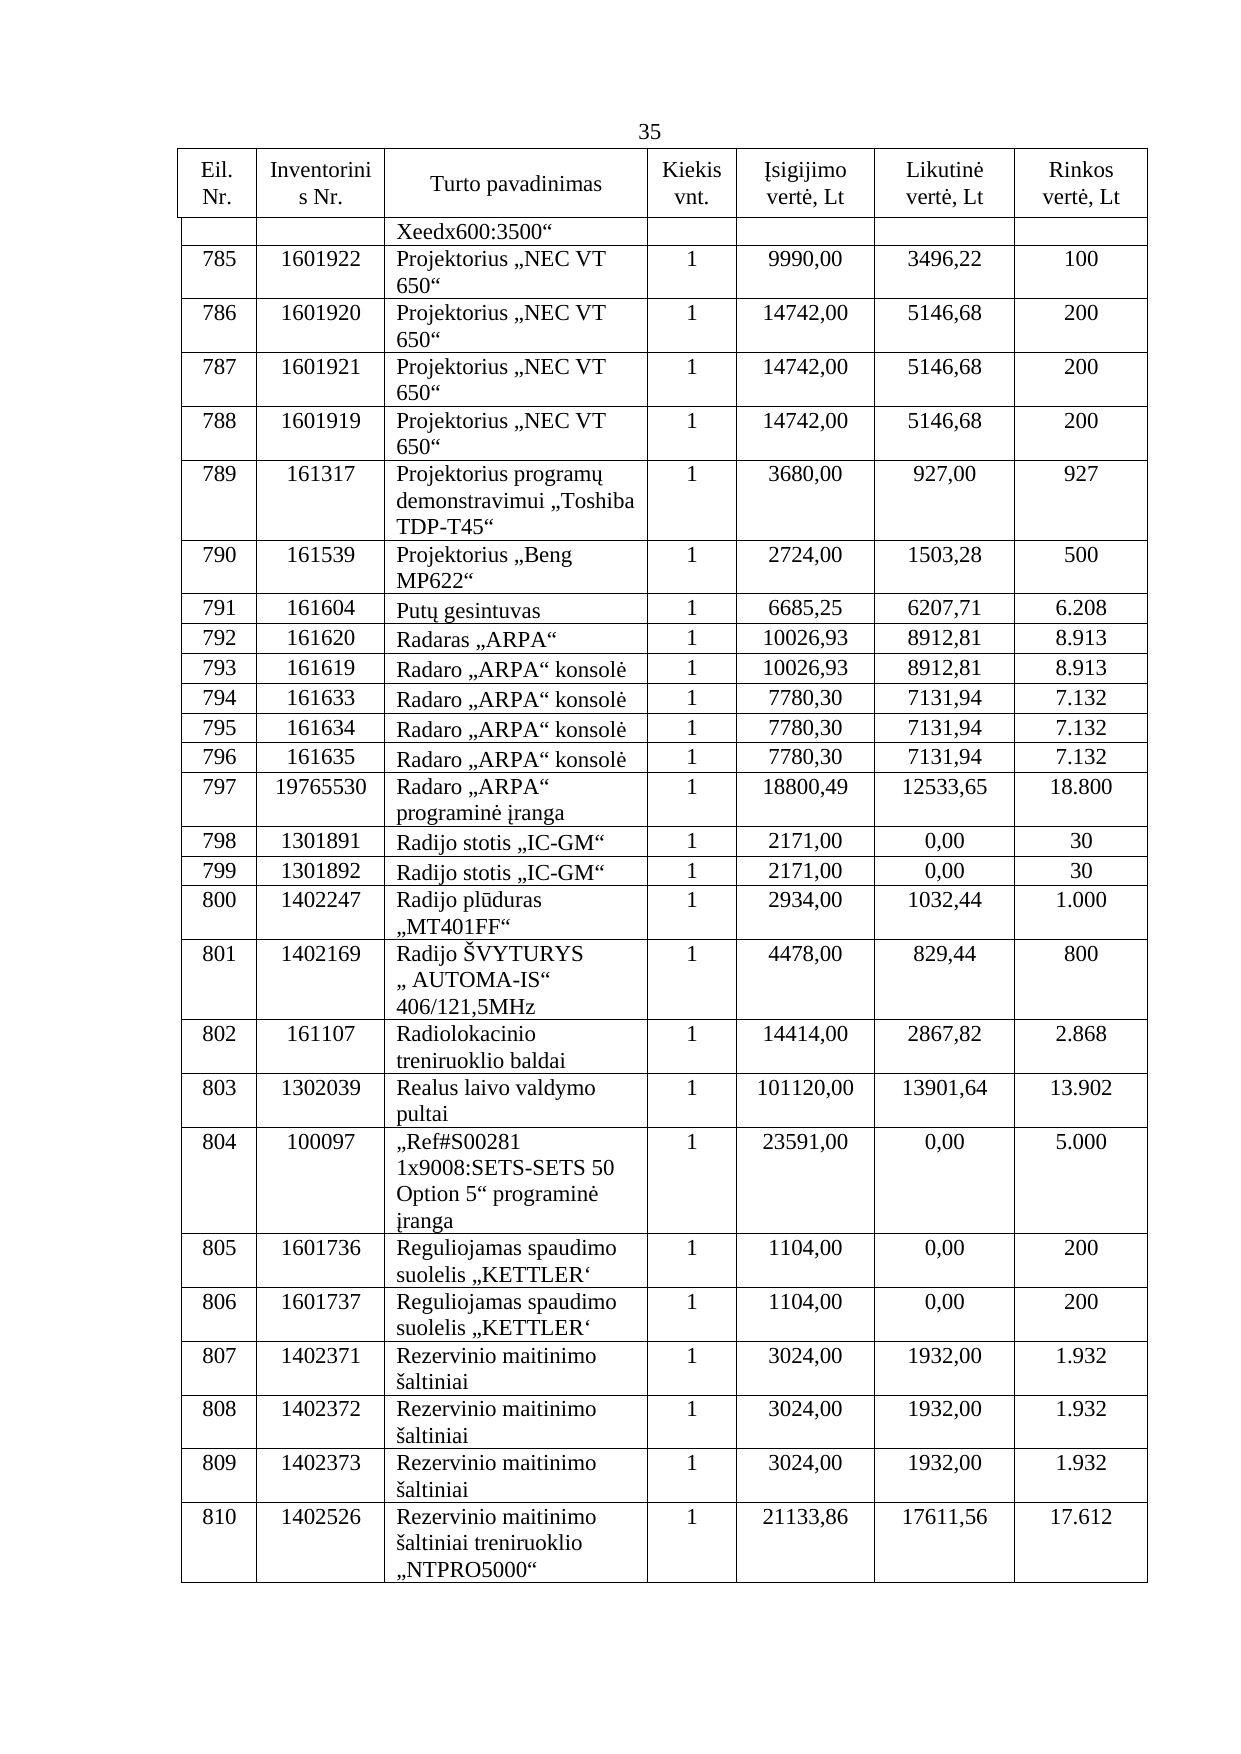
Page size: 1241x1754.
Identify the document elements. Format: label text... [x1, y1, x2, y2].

table_cell 1 [648, 1128, 736, 1233]
table_cell Radaro „ARPA“ konsolė [385, 714, 647, 742]
table_cell [177, 653, 181, 683]
table_cell 1 [648, 1503, 736, 1582]
table_cell 1402372 [257, 1396, 384, 1448]
table_cell 14742,00 [737, 407, 874, 459]
table_cell Radiolokacinio treniruoklio baldai [385, 1020, 647, 1073]
table_cell [177, 885, 181, 939]
table_cell 2171,00 [737, 827, 874, 856]
table_cell 7.132 [1015, 684, 1147, 712]
table_cell 7131,94 [875, 714, 1014, 742]
table_cell [177, 1019, 181, 1073]
table_cell Projektorius „NEC VT 650“ [385, 407, 647, 459]
table_cell Rezervinio maitinimo šaltiniai treniruoklio „NTPRO5000“ [385, 1503, 647, 1582]
table_cell 789 [182, 461, 256, 539]
table_header Turto pavadinimas [385, 149, 647, 217]
table_cell „Ref#S00281 1x9008:SETS-SETS 50 Option 5“ programinė įranga [385, 1128, 647, 1233]
table_cell 1.932 [1015, 1342, 1147, 1394]
table_cell 1.000 [1015, 886, 1147, 939]
table_cell [177, 1502, 181, 1582]
table_cell [177, 298, 181, 352]
table_cell 30 [1015, 857, 1147, 885]
table_cell 3496,22 [875, 246, 1014, 298]
table_cell 927,00 [875, 461, 1014, 539]
table_cell 927 [1015, 461, 1147, 539]
table_cell 1 [648, 1396, 736, 1448]
table_cell 0,00 [875, 1128, 1014, 1233]
table_cell 808 [182, 1396, 256, 1448]
table_cell Projektorius „NEC VT 650“ [385, 353, 647, 406]
table_cell 3680,00 [737, 461, 874, 539]
table_cell 1 [648, 594, 736, 623]
table_cell 500 [1015, 541, 1147, 593]
table_cell 1601737 [257, 1288, 384, 1341]
table_cell 1932,00 [875, 1396, 1014, 1448]
table_cell Radaro „ARPA“ konsolė [385, 743, 647, 772]
table_cell 1302039 [257, 1074, 384, 1127]
table_cell 807 [182, 1342, 256, 1394]
table_header Inventorinis Nr. [257, 149, 384, 217]
table_cell 1601921 [257, 353, 384, 406]
table_cell 797 [182, 773, 256, 826]
table_cell 30 [1015, 827, 1147, 856]
table_cell 17.612 [1015, 1503, 1147, 1582]
table_cell [177, 713, 181, 742]
table_cell Radijo stotis „IC-GM“ [385, 857, 647, 885]
table_cell 101120,00 [737, 1074, 874, 1127]
table_cell 1402373 [257, 1449, 384, 1502]
table_cell 161107 [257, 1020, 384, 1073]
table_cell 10026,93 [737, 654, 874, 683]
table_cell 8912,81 [875, 624, 1014, 653]
table_cell 1 [648, 353, 736, 406]
table_header Kiekis vnt. [648, 149, 736, 217]
table_cell 200 [1015, 407, 1147, 459]
table_cell 18.800 [1015, 773, 1147, 826]
table_cell 1601920 [257, 299, 384, 352]
table_cell 1503,28 [875, 541, 1014, 593]
table_cell [737, 218, 874, 244]
table_cell 1 [648, 743, 736, 772]
table_cell 1 [648, 857, 736, 885]
table_cell 7780,30 [737, 714, 874, 742]
table_cell 1402169 [257, 940, 384, 1019]
table_cell 7.132 [1015, 743, 1147, 772]
table_cell 1 [648, 940, 736, 1019]
table_cell 13.902 [1015, 1074, 1147, 1127]
table_cell 786 [182, 299, 256, 352]
table_cell 7.132 [1015, 714, 1147, 742]
table_cell 1 [648, 1074, 736, 1127]
table_cell Radaro „ARPA“ konsolė [385, 684, 647, 712]
table_cell 9990,00 [737, 246, 874, 298]
table_cell 7131,94 [875, 684, 1014, 712]
table_cell [177, 406, 181, 459]
table_cell Rezervinio maitinimo šaltiniai [385, 1396, 647, 1448]
table_cell Putų gesintuvas [385, 594, 647, 623]
table_cell 1 [648, 461, 736, 539]
table_cell [177, 460, 181, 539]
table_cell 803 [182, 1074, 256, 1127]
table_cell 1 [648, 714, 736, 742]
table_cell 161619 [257, 654, 384, 683]
table_cell [648, 218, 736, 244]
table_cell 1104,00 [737, 1288, 874, 1341]
table_cell 161634 [257, 714, 384, 742]
table_cell 1402247 [257, 886, 384, 939]
table_cell 1402526 [257, 1503, 384, 1582]
table_cell 4478,00 [737, 940, 874, 1019]
table_cell 1301891 [257, 827, 384, 856]
table_cell 1 [648, 886, 736, 939]
table_cell 10026,93 [737, 624, 874, 653]
table_cell 8.913 [1015, 624, 1147, 653]
table_cell 0,00 [875, 1288, 1014, 1341]
table_cell [177, 540, 181, 593]
table_cell 100 [1015, 246, 1147, 298]
table_cell 810 [182, 1503, 256, 1582]
table_cell Radaro „ARPA“ programinė įranga [385, 773, 647, 826]
table_cell 161317 [257, 461, 384, 539]
table_cell 792 [182, 624, 256, 653]
table_cell 1.932 [1015, 1449, 1147, 1502]
table_cell 1 [648, 773, 736, 826]
table_cell Rezervinio maitinimo šaltiniai [385, 1342, 647, 1394]
table_cell 23591,00 [737, 1128, 874, 1233]
table_cell 791 [182, 594, 256, 623]
table_cell 14414,00 [737, 1020, 874, 1073]
table_cell 161620 [257, 624, 384, 653]
table_cell 200 [1015, 299, 1147, 352]
table_cell 1601919 [257, 407, 384, 459]
table_cell [177, 683, 181, 712]
table_cell Reguliojamas spaudimo suolelis „KETTLER‘ [385, 1234, 647, 1287]
table_cell Projektorius programų demonstravimui „Toshiba TDP-T45“ [385, 461, 647, 539]
table_cell 799 [182, 857, 256, 885]
table_cell 5.000 [1015, 1128, 1147, 1233]
table_header Įsigijimo vertė, Lt [737, 149, 874, 217]
table_cell 1601922 [257, 246, 384, 298]
table_cell 1601736 [257, 1234, 384, 1287]
table_cell [182, 218, 256, 244]
table_cell 18800,49 [737, 773, 874, 826]
table_cell 3024,00 [737, 1449, 874, 1502]
table_cell 7780,30 [737, 743, 874, 772]
table_cell Radijo plūduras „MT401FF“ [385, 886, 647, 939]
table_cell 1 [648, 541, 736, 593]
table_cell [177, 1395, 181, 1448]
table_cell 7780,30 [737, 684, 874, 712]
table_cell 2934,00 [737, 886, 874, 939]
table_cell Projektorius „NEC VT 650“ [385, 246, 647, 298]
table_cell [177, 218, 181, 244]
table_cell [177, 1127, 181, 1233]
table_cell 6.208 [1015, 594, 1147, 623]
table_cell 1932,00 [875, 1342, 1014, 1394]
table_cell [177, 1341, 181, 1394]
table_cell 809 [182, 1449, 256, 1502]
table_cell 3024,00 [737, 1396, 874, 1448]
table_cell 0,00 [875, 857, 1014, 885]
table_cell 804 [182, 1128, 256, 1233]
table_cell 13901,64 [875, 1074, 1014, 1127]
table_cell 161539 [257, 541, 384, 593]
table_cell [177, 593, 181, 623]
table_cell Radaras „ARPA“ [385, 624, 647, 653]
table_cell 800 [1015, 940, 1147, 1019]
table_cell [177, 352, 181, 406]
table_cell 790 [182, 541, 256, 593]
table_cell 2171,00 [737, 857, 874, 885]
table_cell 2867,82 [875, 1020, 1014, 1073]
table_cell 794 [182, 684, 256, 712]
table_cell 5146,68 [875, 407, 1014, 459]
table_header Rinkos vertė, Lt [1015, 149, 1147, 217]
table_cell 795 [182, 714, 256, 742]
table_cell 802 [182, 1020, 256, 1073]
table_cell 8912,81 [875, 654, 1014, 683]
table_cell [177, 856, 181, 885]
table_cell 161635 [257, 743, 384, 772]
table_cell [177, 742, 181, 772]
table_cell Rezervinio maitinimo šaltiniai [385, 1449, 647, 1502]
table_cell 12533,65 [875, 773, 1014, 826]
table_cell Projektorius „NEC VT 650“ [385, 299, 647, 352]
table_cell Projektorius „Beng MP622“ [385, 541, 647, 593]
table_cell [177, 826, 181, 856]
table_cell 7131,94 [875, 743, 1014, 772]
table_cell 1104,00 [737, 1234, 874, 1287]
table_cell 19765530 [257, 773, 384, 826]
table_cell 1 [648, 684, 736, 712]
table_cell 200 [1015, 1234, 1147, 1287]
table_cell 1402371 [257, 1342, 384, 1394]
table_cell [177, 623, 181, 653]
table_cell [1015, 218, 1147, 244]
table_cell 21133,86 [737, 1503, 874, 1582]
table_cell [177, 245, 181, 298]
table_cell 5146,68 [875, 299, 1014, 352]
table_cell 6685,25 [737, 594, 874, 623]
table_cell 1 [648, 407, 736, 459]
table_cell 1 [648, 654, 736, 683]
table_cell Realus laivo valdymo pultai [385, 1074, 647, 1127]
table_cell [257, 218, 384, 244]
table_cell 1932,00 [875, 1449, 1014, 1502]
table_cell 6207,71 [875, 594, 1014, 623]
table_cell 0,00 [875, 827, 1014, 856]
table_cell 100097 [257, 1128, 384, 1233]
table_cell 1 [648, 1020, 736, 1073]
table_cell 200 [1015, 353, 1147, 406]
table_cell [177, 939, 181, 1019]
table_cell 161604 [257, 594, 384, 623]
table_cell 1 [648, 1449, 736, 1502]
table_cell 787 [182, 353, 256, 406]
table_cell 798 [182, 827, 256, 856]
table_cell 1301892 [257, 857, 384, 885]
table_cell [177, 1073, 181, 1127]
table_cell 801 [182, 940, 256, 1019]
table_cell Radijo ŠVYTURYS „ AUTOMA-IS“ 406/121,5MHz [385, 940, 647, 1019]
table_cell 17611,56 [875, 1503, 1014, 1582]
table_cell 161633 [257, 684, 384, 712]
table_cell 788 [182, 407, 256, 459]
table_header Eil. Nr. [178, 149, 256, 217]
table_cell 793 [182, 654, 256, 683]
table_cell [177, 772, 181, 826]
table_cell 0,00 [875, 1234, 1014, 1287]
table_cell 2724,00 [737, 541, 874, 593]
table_cell 1 [648, 299, 736, 352]
table_cell 1 [648, 246, 736, 298]
table_cell Radijo stotis „IC-GM“ [385, 827, 647, 856]
table_cell 1.932 [1015, 1396, 1147, 1448]
table_cell 785 [182, 246, 256, 298]
table_cell Xeedx600:3500“ [385, 218, 647, 244]
table_cell 806 [182, 1288, 256, 1341]
table_cell [177, 1448, 181, 1502]
table_cell [177, 1287, 181, 1341]
table_cell Radaro „ARPA“ konsolė [385, 654, 647, 683]
table_cell 796 [182, 743, 256, 772]
table_cell 5146,68 [875, 353, 1014, 406]
table_cell 200 [1015, 1288, 1147, 1341]
table_cell 805 [182, 1234, 256, 1287]
table_cell Reguliojamas spaudimo suolelis „KETTLER‘ [385, 1288, 647, 1341]
table_cell 1032,44 [875, 886, 1014, 939]
table_cell 14742,00 [737, 299, 874, 352]
table_cell 1 [648, 1234, 736, 1287]
table_cell 1 [648, 1342, 736, 1394]
table_cell 800 [182, 886, 256, 939]
table_cell 1 [648, 1288, 736, 1341]
table_cell [875, 218, 1014, 244]
table_cell 3024,00 [737, 1342, 874, 1394]
table_cell 14742,00 [737, 353, 874, 406]
table_cell [177, 1233, 181, 1287]
table_cell 2.868 [1015, 1020, 1147, 1073]
table_cell 1 [648, 827, 736, 856]
table_cell 829,44 [875, 940, 1014, 1019]
table_header Likutinė vertė, Lt [875, 149, 1014, 217]
table_cell 8.913 [1015, 654, 1147, 683]
table_cell 1 [648, 624, 736, 653]
